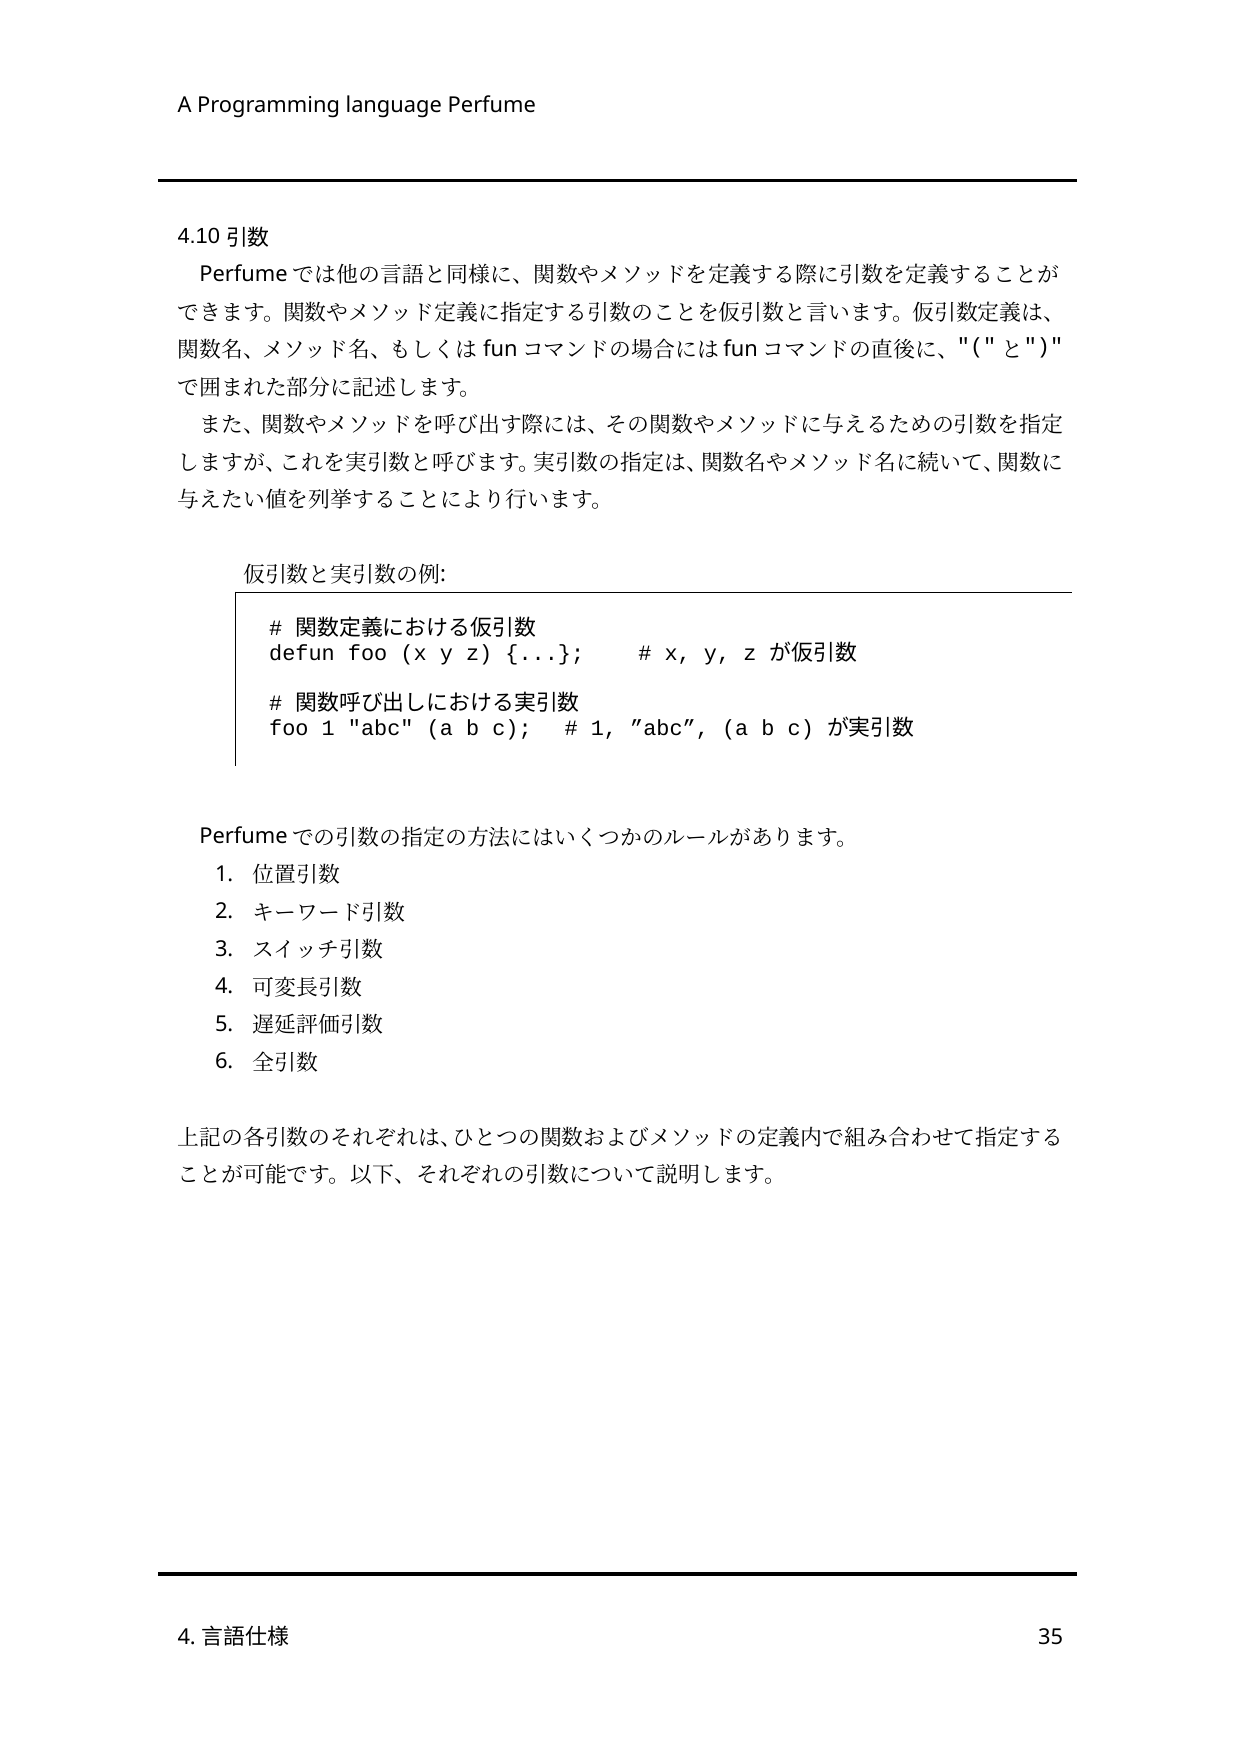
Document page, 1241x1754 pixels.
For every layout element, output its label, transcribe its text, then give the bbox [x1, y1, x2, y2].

list 遅延評価引数 [215, 1004, 1063, 1042]
list 可変長引数 [215, 967, 1063, 1004]
table_header # 関数定義における仮引数 defun foo (x y z) {...}; # x, y, z が仮引数 # 関数呼び出しにおける実引数 foo 1 "abc" (a b c); # 1, ”abc”, (a b c) が実引数 [236, 593, 1072, 766]
list 全引数 [215, 1042, 1063, 1079]
text また、関数やメソッドを呼び出す際には、その関数やメソッドに与えるための引数を指定しますが、これを実引数と呼びます。実引数の指定は、関数名やメソッド名に続いて、関数に与えたい値を列挙することにより行います。 [177, 404, 1063, 517]
list スイッチ引数 [215, 929, 1063, 967]
text Perfumeでの引数の指定の方法にはいくつかのルールがあります。 [177, 817, 1063, 854]
subtitle 4.10 引数 [177, 217, 1063, 254]
list 位置引数 [215, 854, 1063, 892]
text 仮引数と実引数の例: [243, 554, 1063, 592]
text 上記の各引数のそれぞれは、ひとつの関数およびメソッドの定義内で組み合わせて指定することが可能です。以下、それぞれの引数について説明します。 [177, 1117, 1063, 1192]
text Perfumeでは他の言語と同様に、関数やメソッドを定義する際に引数を定義することができます。関数やメソッド定義に指定する引数のことを仮引数と言います。仮引数定義は、関数名、メソッド名、もしくは funコマンドの場合にはfunコマンドの直後に、"(" と")"で囲まれた部分に記述します。 [177, 254, 1063, 404]
list キーワード引数 [215, 892, 1063, 929]
